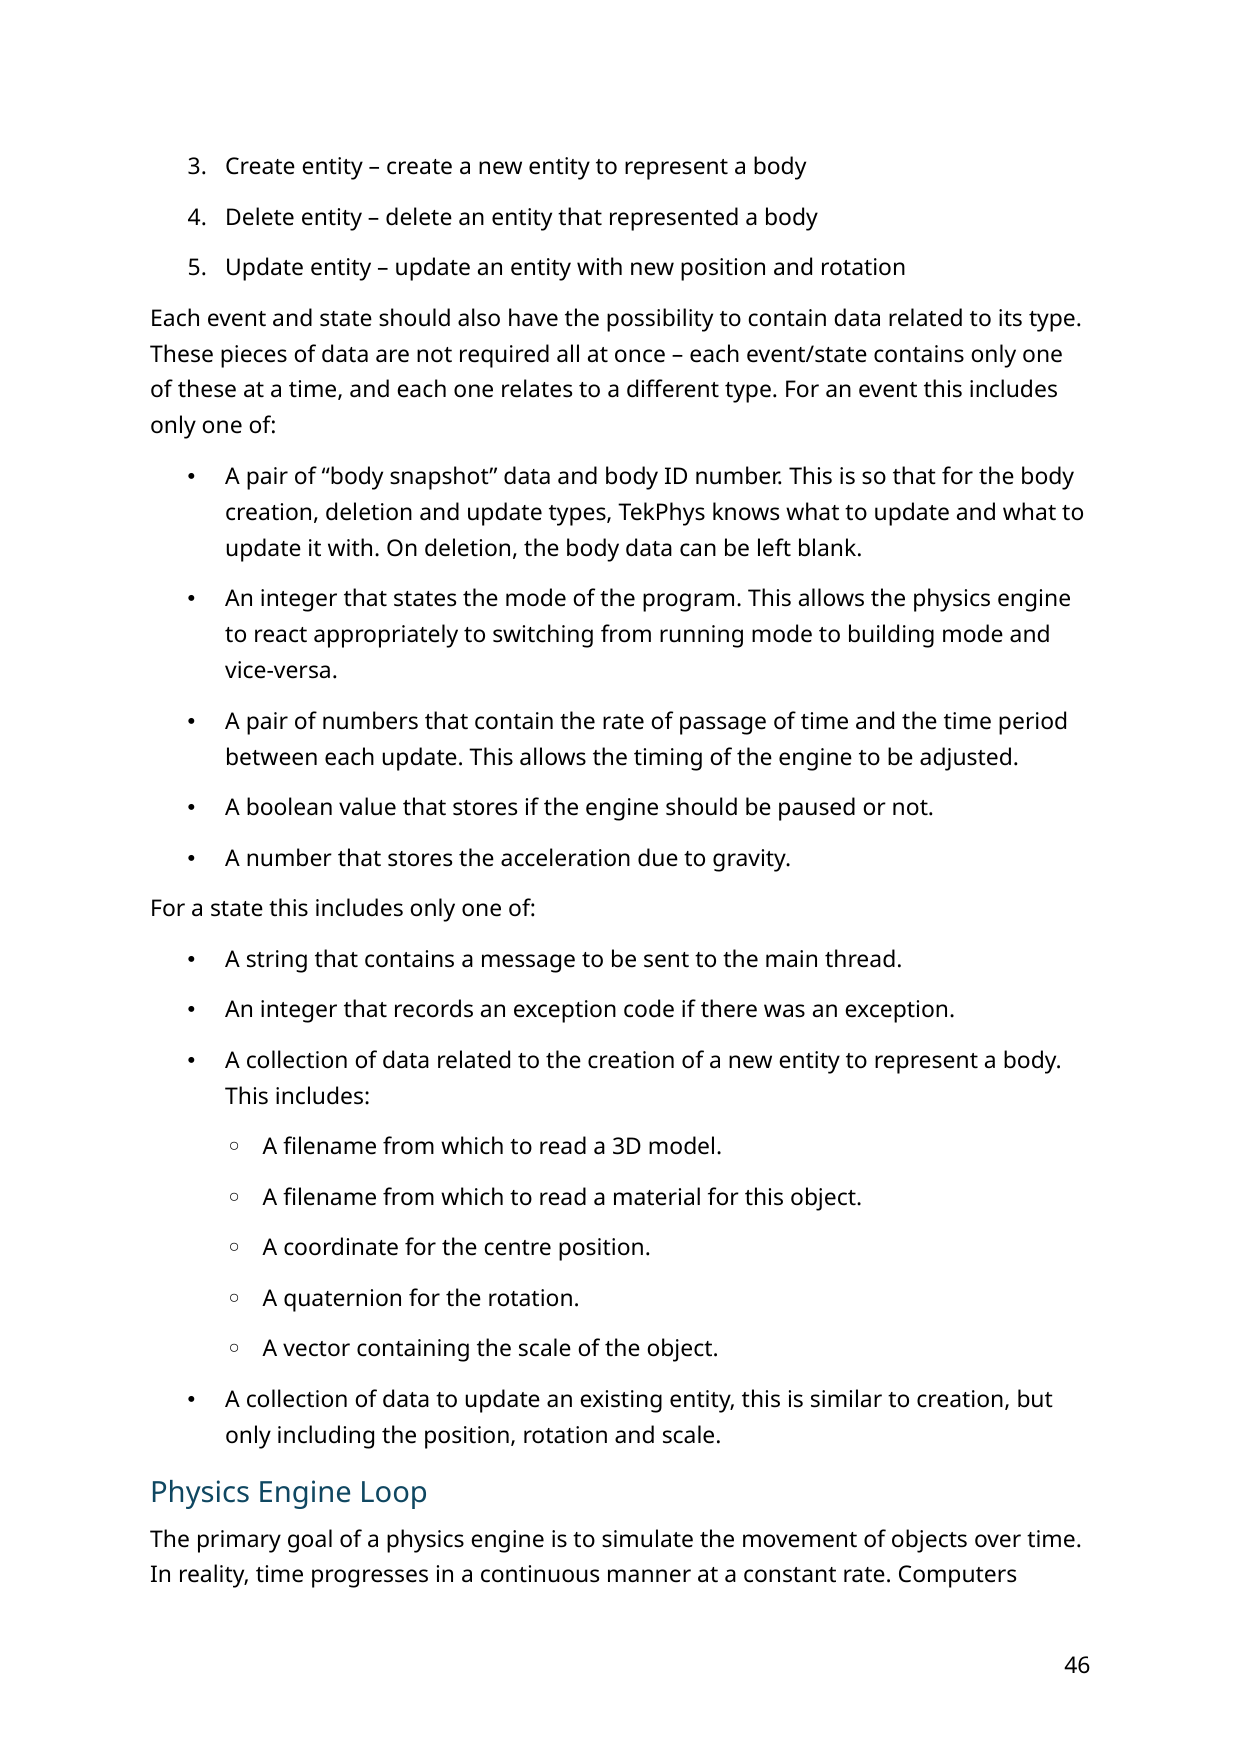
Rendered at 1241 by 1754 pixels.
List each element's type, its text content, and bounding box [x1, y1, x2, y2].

list Create entity – create a new entity to represent a body [187, 150, 1090, 181]
list Update entity – update an entity with new position and rotation [187, 251, 1090, 282]
text Each event and state should also have the possibility to contain data related to its type. These pieces of data are not required all at once – each event/state contains only one of these at a time, and each one relates to a different type. For an event this includes only one of: [150, 302, 1090, 441]
text The primary goal of a physics engine is to simulate the movement of objects over time. In reality, time progresses in a continuous manner at a constant rate. Computers [150, 1522, 1090, 1590]
subtitle Physics Engine Loop [150, 1471, 1090, 1511]
list A collection of data related to the creation of a new entity to represent a body. This includes: [187, 1044, 1090, 1111]
list An integer that states the mode of the program. This allows the physics engine to react appropriately to switching from running mode to building mode and vice-versa. [187, 582, 1090, 685]
text For a state this includes only one of: [150, 892, 1090, 923]
list A number that stores the acceleration due to gravity. [187, 842, 1090, 873]
list A boolean value that stores if the engine should be paused or not. [187, 791, 1090, 822]
list An integer that records an exception code if there was an exception. [187, 993, 1090, 1024]
list A vector containing the scale of the object. [225, 1332, 1090, 1363]
list A quaternion for the rotation. [225, 1282, 1090, 1313]
list Delete entity – delete an entity that represented a body [187, 201, 1090, 232]
list A filename from which to read a 3D model. [225, 1130, 1090, 1161]
list A collection of data to update an existing entity, this is similar to creation, but only including the position, rotation and scale. [187, 1383, 1090, 1450]
list A pair of “body snapshot” data and body ID number. This is so that for the body creation, deletion and update types, TekPhys knows what to update and what to update it with. On deletion, the body data can be left blank. [187, 460, 1090, 563]
list A filename from which to read a material for this object. [225, 1181, 1090, 1212]
list A pair of numbers that contain the rate of passage of time and the time period between each update. This allows the timing of the engine to be adjusted. [187, 705, 1090, 772]
list A string that contains a message to be sent to the main thread. [187, 943, 1090, 974]
list A coordinate for the centre position. [225, 1231, 1090, 1262]
